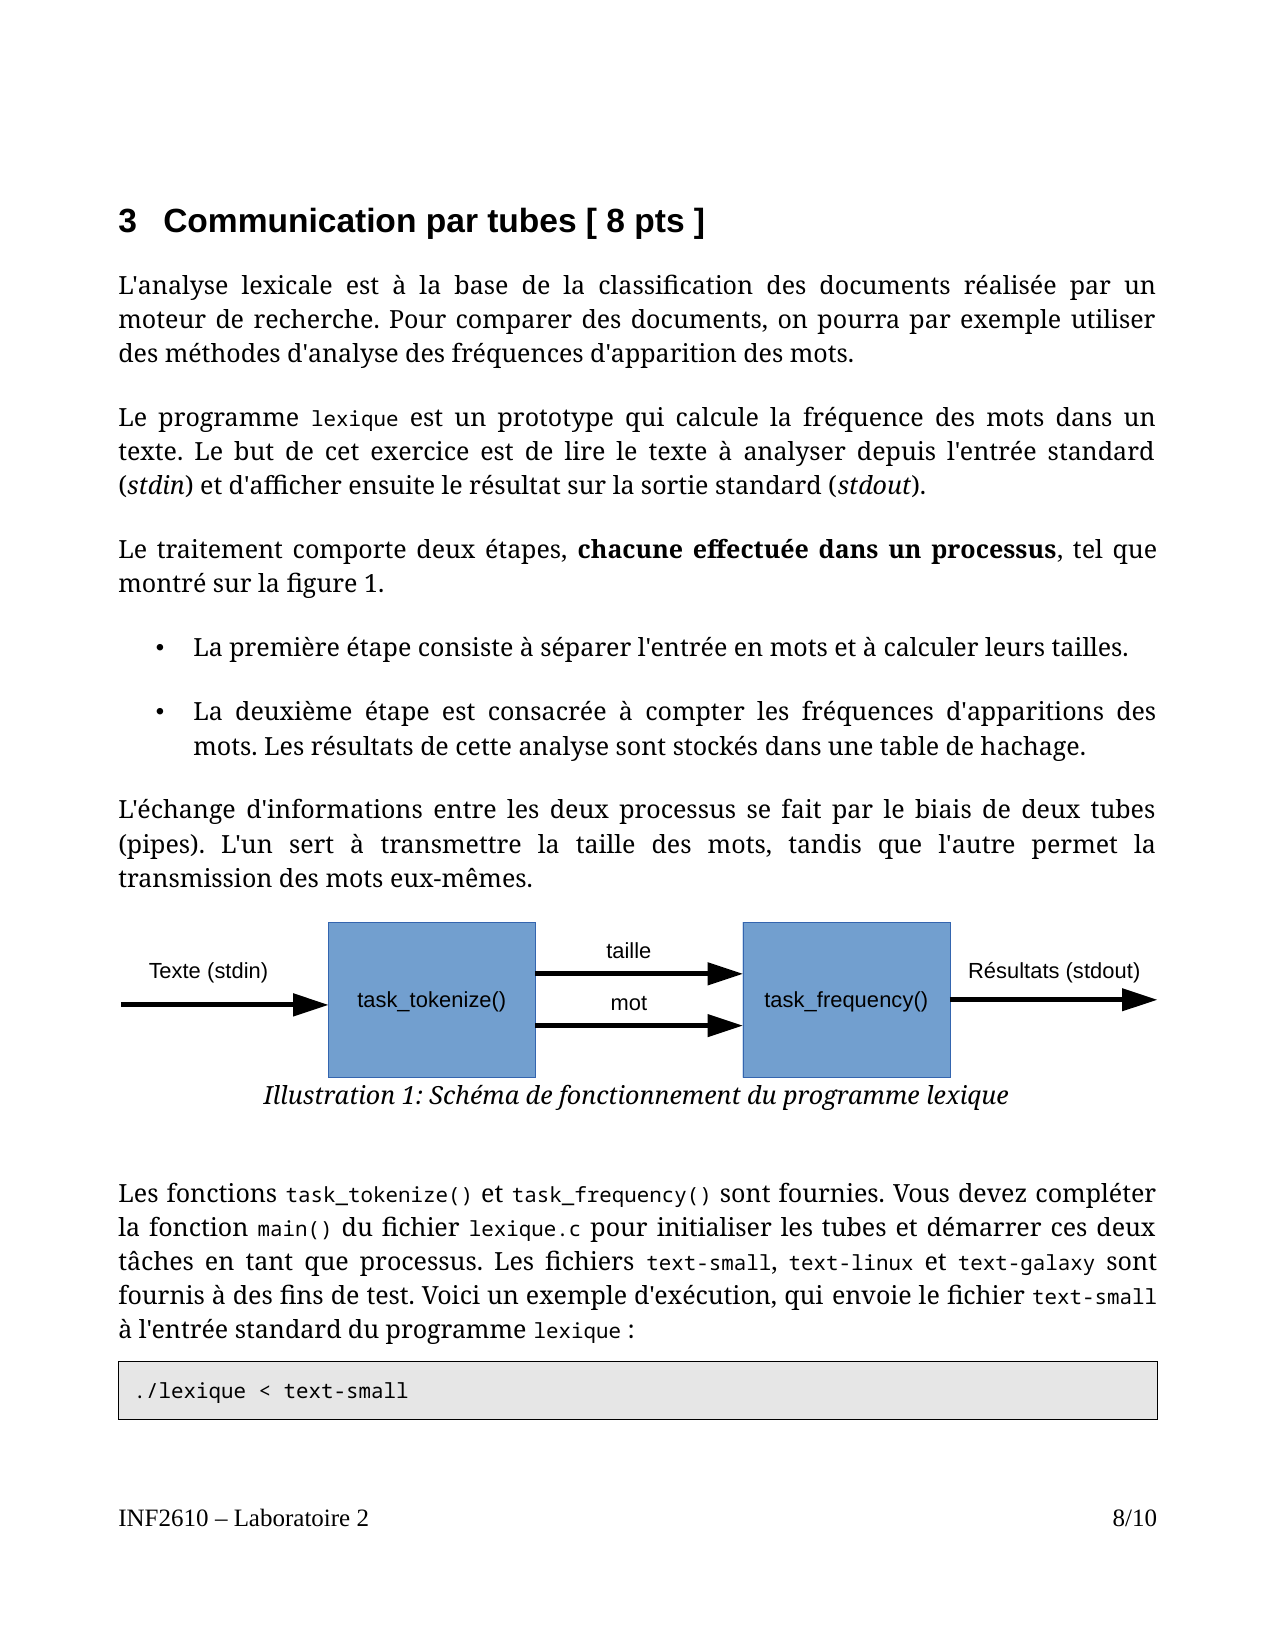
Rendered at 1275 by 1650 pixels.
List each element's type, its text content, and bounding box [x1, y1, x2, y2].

text Illustration 1: Schéma de fonctionnement du programme lexique [118, 922, 1157, 1112]
list La deuxième étape est consacrée à compter les fréquences d'apparitions des mots. Les résultats de cette analyse sont stockés dans une table de hachage. [156, 694, 1157, 762]
text ./lexique < text-small [119, 1362, 1157, 1419]
subtitle Communication par tubes [ 8 pts ] [118, 201, 1157, 240]
text L'analyse lexicale est à la base de la classification des documents réalisée par un moteur de recherche. Pour comparer des documents, on pourra par exemple utiliser des méthodes d'analyse des fréquences d'apparition des mots. [118, 267, 1157, 370]
text Les fonctions task_tokenize() et task_frequency() sont fournies. Vous devez compléter la fonction main() du fichier lexique.c pour initialiser les tubes et démarrer ces deux tâches en tant que processus. Les fichiers text-small, text-linux et text-galaxy sont fournis à des fins de test. Voici un exemple d'exécution, qui envoie le fichier text-small à l'entrée standard du programme lexique : [118, 1176, 1157, 1346]
text Le traitement comporte deux étapes, chacune effectuée dans un processus, tel que montré sur la figure 1. [118, 532, 1157, 600]
text Le programme lexique est un prototype qui calcule la fréquence des mots dans un texte. Le but de cet exercice est de lire le texte à analyser depuis l'entrée standard (stdin) et d'afficher ensuite le résultat sur la sortie standard (stdout). [118, 400, 1157, 502]
list La première étape consiste à séparer l'entrée en mots et à calculer leurs tailles. [156, 630, 1157, 664]
text L'échange d'informations entre les deux processus se fait par le biais de deux tubes (pipes). L'un sert à transmettre la taille des mots, tandis que l'autre permet la transmission des mots eux-mêmes. [118, 792, 1157, 894]
